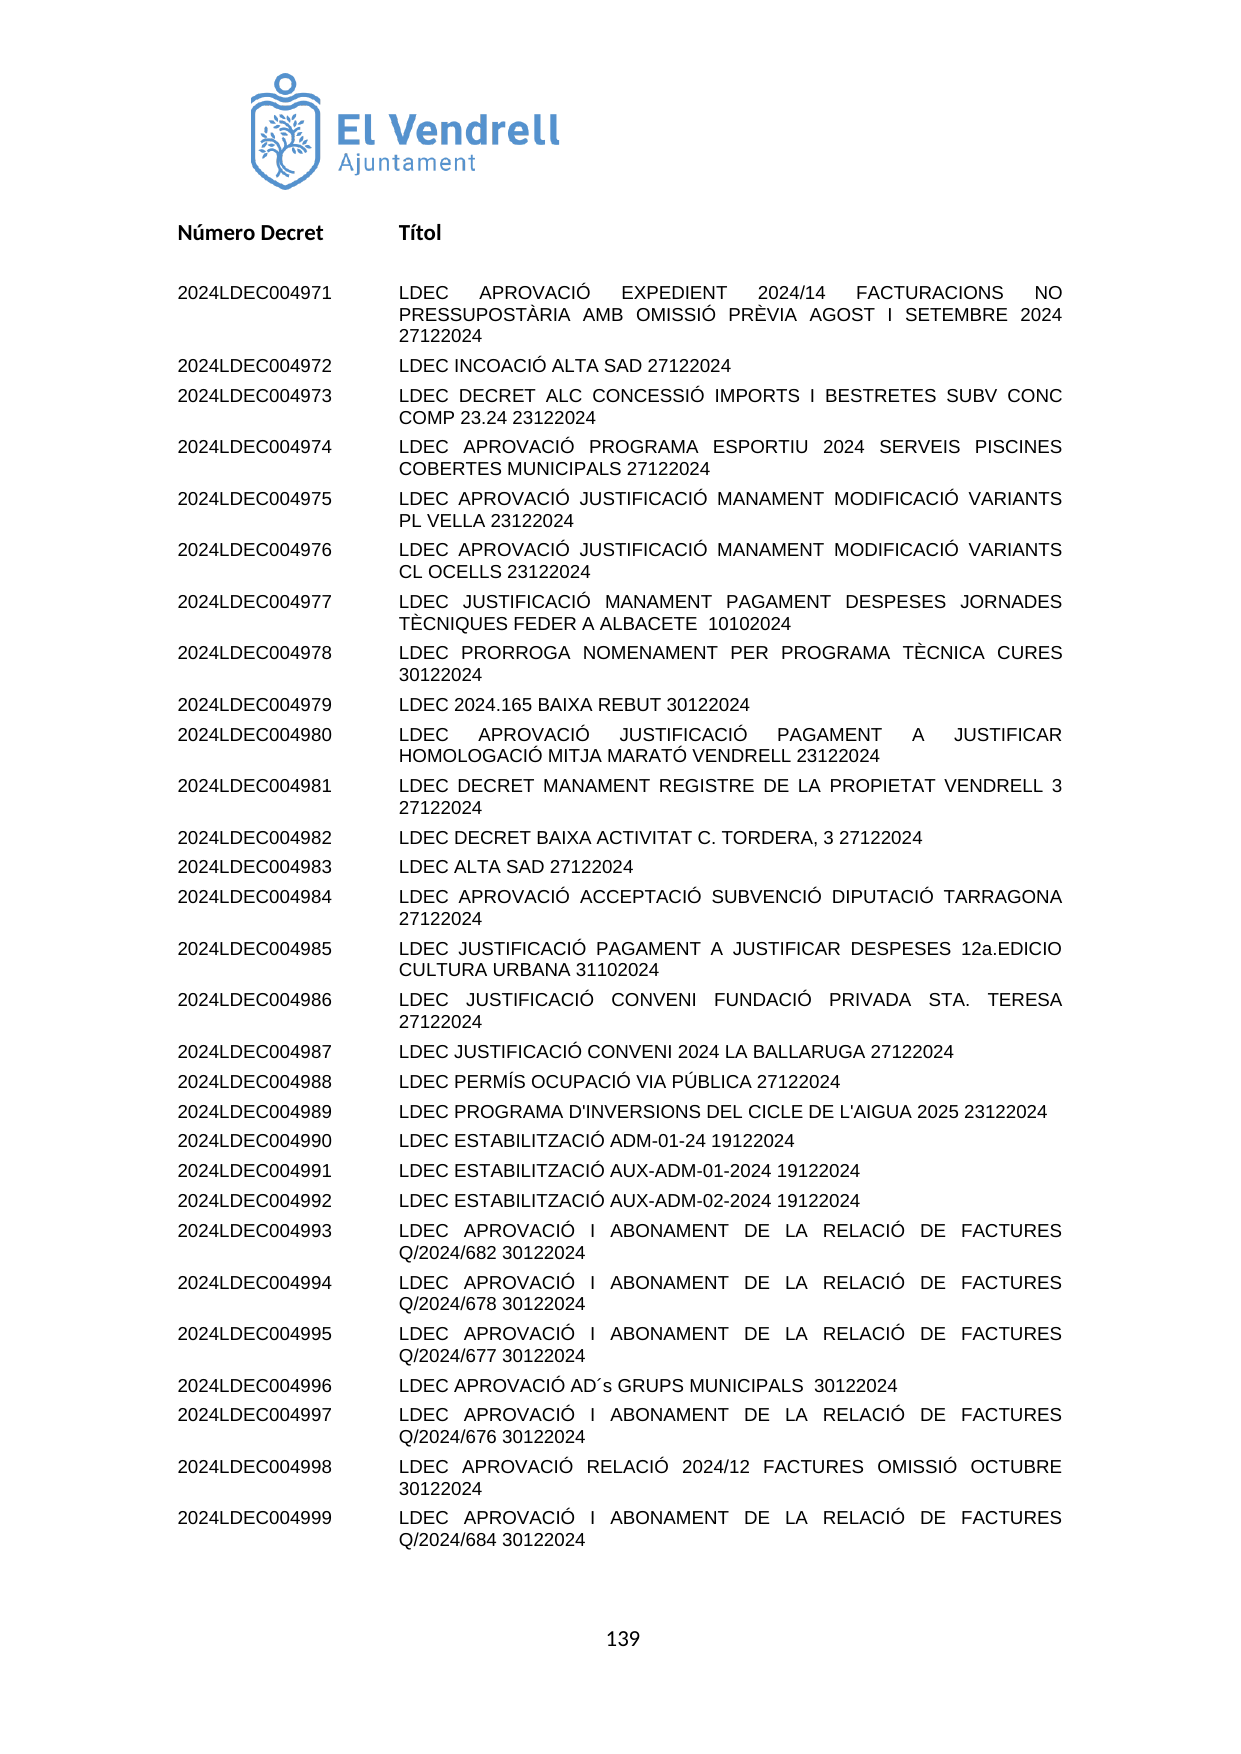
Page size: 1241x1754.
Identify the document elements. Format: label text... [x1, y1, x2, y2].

text 2024LDEC004974 LDEC APROVACIÓ PROGRAMA ESPORTIU 2024 SERVEIS PISCINES COBERTES MUNICIPALS 27122024 [177, 436, 1063, 479]
text 2024LDEC004993 LDEC APROVACIÓ I ABONAMENT DE LA RELACIÓ DE FACTURES Q/2024/682 30122024 [177, 1220, 1063, 1263]
text 2024LDEC004989 LDEC PROGRAMA D'INVERSIONS DEL CICLE DE L'AIGUA 2025 23122024 [177, 1100, 1063, 1122]
text 2024LDEC004971 LDEC APROVACIÓ EXPEDIENT 2024/14 FACTURACIONS NO PRESSUPOSTÀRIA AMB OMISSIÓ PRÈVIA AGOST I SETEMBRE 2024 27122024 [177, 282, 1063, 347]
text 2024LDEC004990 LDEC ESTABILITZACIÓ ADM-01-24 19122024 [177, 1130, 1063, 1152]
text 2024LDEC004994 LDEC APROVACIÓ I ABONAMENT DE LA RELACIÓ DE FACTURES Q/2024/678 30122024 [177, 1271, 1063, 1314]
text 2024LDEC004981 LDEC DECRET MANAMENT REGISTRE DE LA PROPIETAT VENDRELL 3 27122024 [177, 775, 1063, 818]
text 2024LDEC004978 LDEC PRORROGA NOMENAMENT PER PROGRAMA TÈCNICA CURES 30122024 [177, 642, 1063, 685]
text 2024LDEC004986 LDEC JUSTIFICACIÓ CONVENI FUNDACIÓ PRIVADA STA. TERESA 27122024 [177, 989, 1063, 1032]
text 2024LDEC004975 LDEC APROVACIÓ JUSTIFICACIÓ MANAMENT MODIFICACIÓ VARIANTS PL VELLA 23122024 [177, 488, 1063, 531]
text 2024LDEC004999 LDEC APROVACIÓ I ABONAMENT DE LA RELACIÓ DE FACTURES Q/2024/684 30122024 [177, 1507, 1063, 1550]
text 2024LDEC004983 LDEC ALTA SAD 27122024 [177, 856, 1063, 878]
text 2024LDEC004982 LDEC DECRET BAIXA ACTIVITAT C. TORDERA, 3 27122024 [177, 826, 1063, 848]
text 2024LDEC004996 LDEC APROVACIÓ AD´s GRUPS MUNICIPALS 30122024 [177, 1374, 1063, 1396]
text 2024LDEC004988 LDEC PERMÍS OCUPACIÓ VIA PÚBLICA 27122024 [177, 1071, 1063, 1092]
text 2024LDEC004973 LDEC DECRET ALC CONCESSIÓ IMPORTS I BESTRETES SUBV CONC COMP 23.24 23122024 [177, 385, 1063, 428]
text 2024LDEC004998 LDEC APROVACIÓ RELACIÓ 2024/12 FACTURES OMISSIÓ OCTUBRE 30122024 [177, 1456, 1063, 1499]
text 2024LDEC004992 LDEC ESTABILITZACIÓ AUX-ADM-02-2024 19122024 [177, 1190, 1063, 1212]
text 2024LDEC004991 LDEC ESTABILITZACIÓ AUX-ADM-01-2024 19122024 [177, 1160, 1063, 1182]
text 2024LDEC004984 LDEC APROVACIÓ ACCEPTACIÓ SUBVENCIÓ DIPUTACIÓ TARRAGONA 27122024 [177, 886, 1063, 929]
text 2024LDEC004997 LDEC APROVACIÓ I ABONAMENT DE LA RELACIÓ DE FACTURES Q/2024/676 30122024 [177, 1404, 1063, 1447]
text 2024LDEC004976 LDEC APROVACIÓ JUSTIFICACIÓ MANAMENT MODIFICACIÓ VARIANTS CL OCELLS 23122024 [177, 539, 1063, 582]
picture [251, 73, 560, 190]
text 2024LDEC004979 LDEC 2024.165 BAIXA REBUT 30122024 [177, 694, 1063, 715]
text 2024LDEC004977 LDEC JUSTIFICACIÓ MANAMENT PAGAMENT DESPESES JORNADES TÈCNIQUES FEDER A ALBACETE 10102024 [177, 591, 1063, 634]
text 2024LDEC004985 LDEC JUSTIFICACIÓ PAGAMENT A JUSTIFICAR DESPESES 12a.EDICIO CULTURA URBANA 31102024 [177, 938, 1063, 981]
text 2024LDEC004972 LDEC INCOACIÓ ALTA SAD 27122024 [177, 355, 1063, 377]
text 2024LDEC004980 LDEC APROVACIÓ JUSTIFICACIÓ PAGAMENT A JUSTIFICAR HOMOLOGACIÓ MITJA MARATÓ VENDRELL 23122024 [177, 723, 1063, 767]
text 2024LDEC004987 LDEC JUSTIFICACIÓ CONVENI 2024 LA BALLARUGA 27122024 [177, 1041, 1063, 1062]
text 2024LDEC004995 LDEC APROVACIÓ I ABONAMENT DE LA RELACIÓ DE FACTURES Q/2024/677 30122024 [177, 1323, 1063, 1366]
